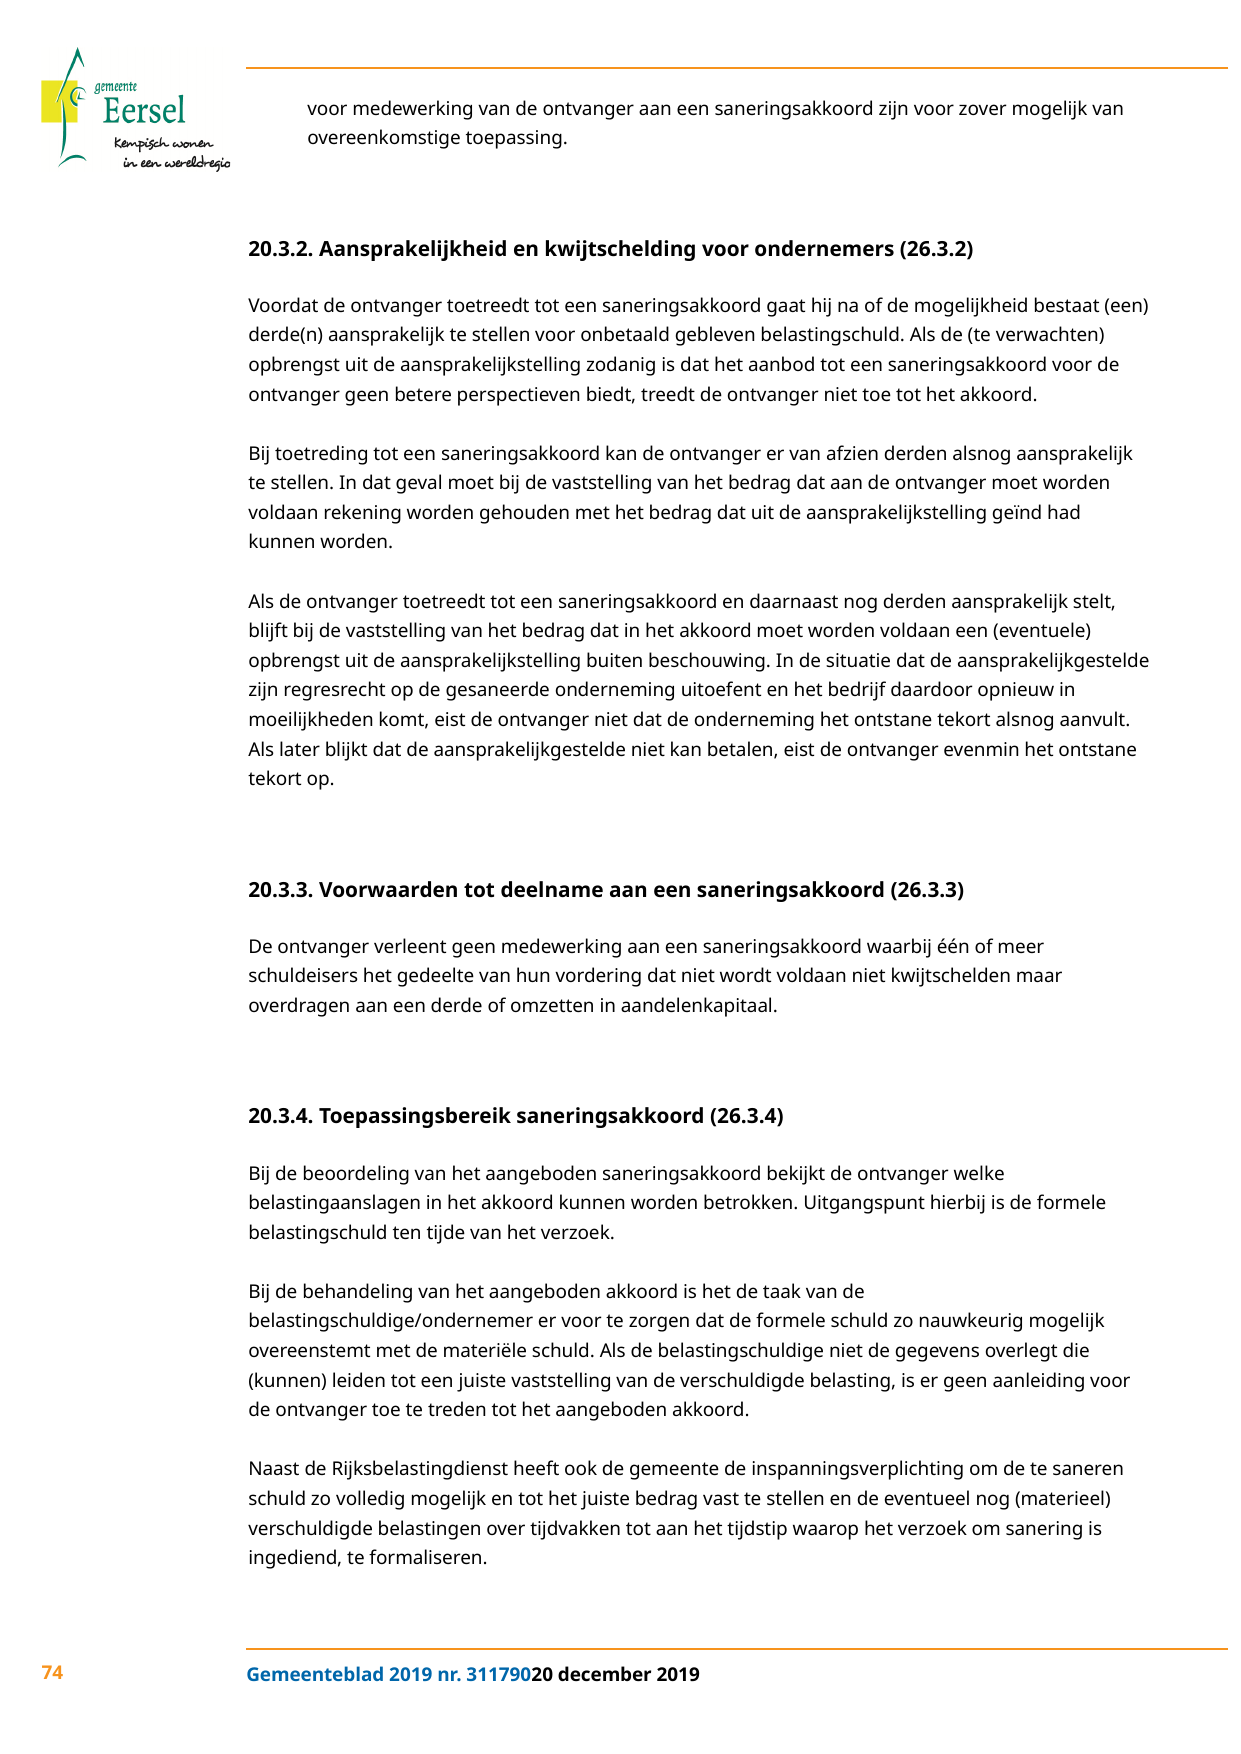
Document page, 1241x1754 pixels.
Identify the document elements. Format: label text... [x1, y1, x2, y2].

text Naast de Rijksbelastingdienst heeft ook de gemeente de inspanningsverplichting om de te saneren schuld zo volledig mogelijk en tot het juiste bedrag vast te stellen en de eventueel nog (materieel) verschuldigde belastingen over tijdvakken tot aan het tijdstip waarop het verzoek om sanering is ingediend, te formaliseren. [248, 1456, 1152, 1570]
text 20.3.2. Aansprakelijkheid en kwijtschelding voor ondernemers (26.3.2) [248, 234, 1152, 262]
text 20.3.4. Toepassingsbereik saneringsakkoord (26.3.4) [248, 1102, 1152, 1130]
picture [41, 47, 231, 172]
text Voordat de ontvanger toetreedt tot een saneringsakkoord gaat hij na of de mogelijkheid bestaat (een) derde(n) aansprakelijk te stellen voor onbetaald gebleven belastingschuld. Als de (te verwachten) opbrengst uit de aansprakelijkstelling zodanig is dat het aanbod tot een saneringsakkoord voor de ontvanger geen betere perspectieven biedt, treedt de ontvanger niet toe tot het akkoord. [248, 292, 1152, 406]
text Bij de beoordeling van het aangeboden saneringsakkoord bekijkt de ontvanger welke belastingaanslagen in het akkoord kunnen worden betrokken. Uitgangspunt hierbij is de formele belastingschuld ten tijde van het verzoek. [248, 1160, 1152, 1244]
text Bij toetreding tot een saneringsakkoord kan de ontvanger er van afzien derden alsnog aansprakelijk te stellen. In dat geval moet bij de vaststelling van het bedrag dat aan de ontvanger moet worden voldaan rekening worden gehouden met het bedrag dat uit de aansprakelijkstelling geïnd had kunnen worden. [248, 440, 1152, 554]
text De ontvanger verleent geen medewerking aan een saneringsakkoord waarbij één of meer schuldeisers het gedeelte van hun vordering dat niet wordt voldaan niet kwijtschelden maar overdragen aan een derde of omzetten in aandelenkapitaal. [248, 933, 1152, 1018]
text 20.3.3. Voorwaarden tot deelname aan een saneringsakkoord (26.3.3) [248, 875, 1152, 903]
text Als de ontvanger toetreedt tot een saneringsakkoord en daarnaast nog derden aansprakelijk stelt, blijft bij de vaststelling van het bedrag dat in het akkoord moet worden voldaan een (eventuele) opbrengst uit de aansprakelijkstelling buiten beschouwing. In de situatie dat de aansprakelijkgestelde zijn regresrecht op de gesaneerde onderneming uitoefent en het bedrijf daardoor opnieuw in moeilijkheden komt, eist de ontvanger niet dat de onderneming het ontstane tekort alsnog aanvult. Als later blijkt dat de aansprakelijkgestelde niet kan betalen, eist de ontvanger evenmin het ontstane tekort op. [248, 588, 1152, 791]
text Bij de behandeling van het aangeboden akkoord is het de taak van de belastingschuldige/ondernemer er voor te zorgen dat de formele schuld zo nauwkeurig mogelijk overeenstemt met de materiële schuld. Als de belastingschuldige niet de gegevens overlegt die (kunnen) leiden tot een juiste vaststelling van de verschuldigde belasting, is er geen aanleiding voor de ontvanger toe te treden tot het aangeboden akkoord. [248, 1278, 1152, 1422]
list voor medewerking van de ontvanger aan een saneringsakkoord zijn voor zover mogelijk van overeenkomstige toepassing. [248, 95, 1152, 150]
